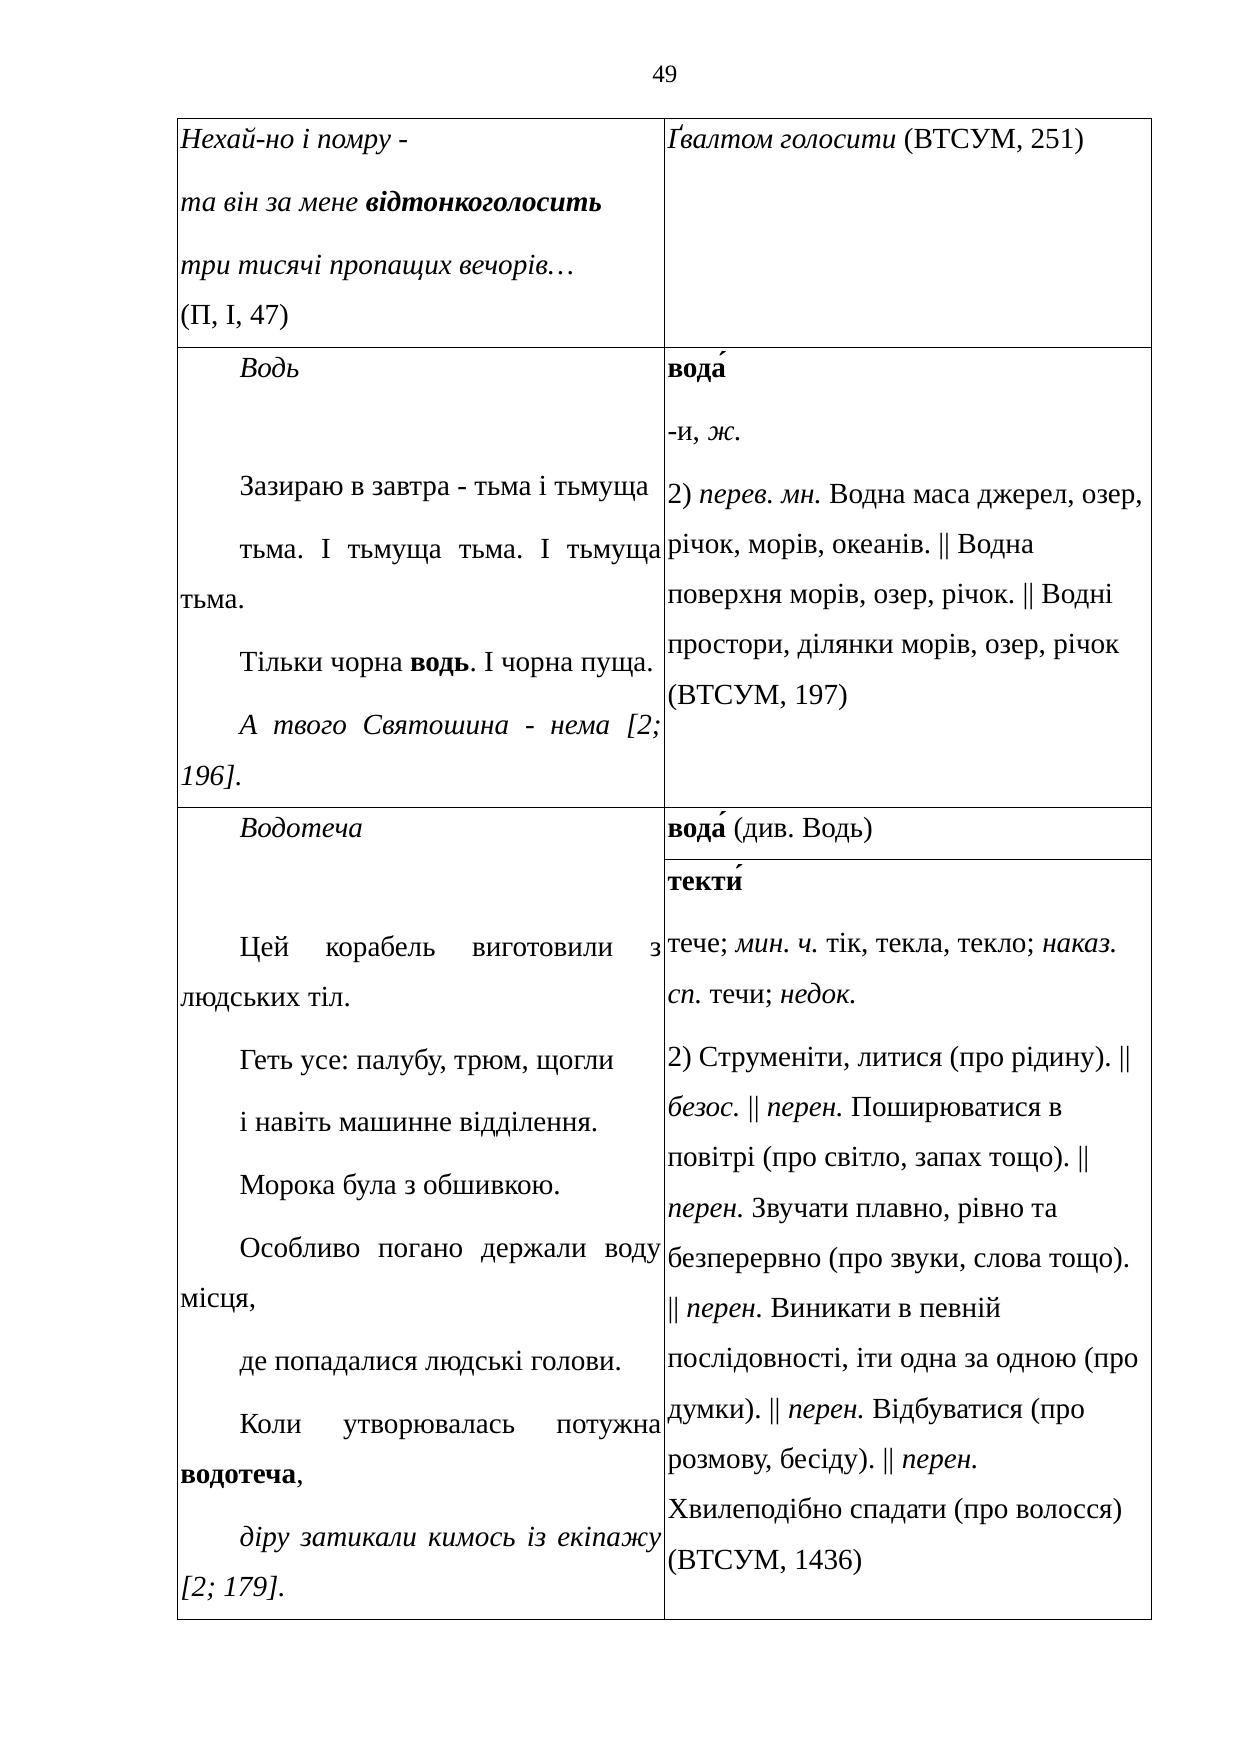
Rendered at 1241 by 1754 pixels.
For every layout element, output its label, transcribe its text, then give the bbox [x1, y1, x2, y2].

table_cell Водотеча Цей корабель виготовили з людських тіл. Геть усе: палубу, трюм, щогли і навіть машинне відділення. Морока була з обшивкою. Особливо погано держали воду місця, де попадалися людські голови. Коли утворювалась потужна водотеча, діру затикали кимось із екіпажу [2; 179]. [178, 808, 664, 1619]
table_cell Нехай-но і помру - та він за мене відтонкоголосить три тисячі пропащих вечорів… (П, І, 47) [178, 119, 664, 347]
table_cell вода́ -и, ж. 2) перев. мн. Водна маса джерел, озер, річок, морів, океанів. || Водна поверхня морів, озер, річок. || Водні простори, ділянки морів, озер, річок (ВТСУМ, 197) [665, 348, 1151, 807]
table_cell Ґвалтом голосити (ВТСУМ, 251) [665, 119, 1151, 347]
table_cell текти́ тече; мин. ч. тік, текла, текло; наказ. сп. течи; недок. 2) Струменіти, литися (про рідину). || безос. || перен. Поширюватися в повітрі (про світло, запах тощо). || перен. Звучати плавно, рівно та безперервно (про звуки, слова тощо). || перен. Виникати в певній послідовності, іти одна за одною (про думки). || перен. Відбуватися (про розмову, бесіду). || перен. Хвилеподібно спадати (про волосся) (ВТСУМ, 1436) [665, 860, 1151, 1619]
table_cell вода́ (див. Водь) [665, 808, 1151, 859]
table_cell Водь Зазираю в завтра - тьма і тьмуща тьма. І тьмуща тьма. І тьмуща тьма. Тільки чорна водь. І чорна пуща. А твого Святошина - нема [2; 196]. [178, 348, 664, 807]
